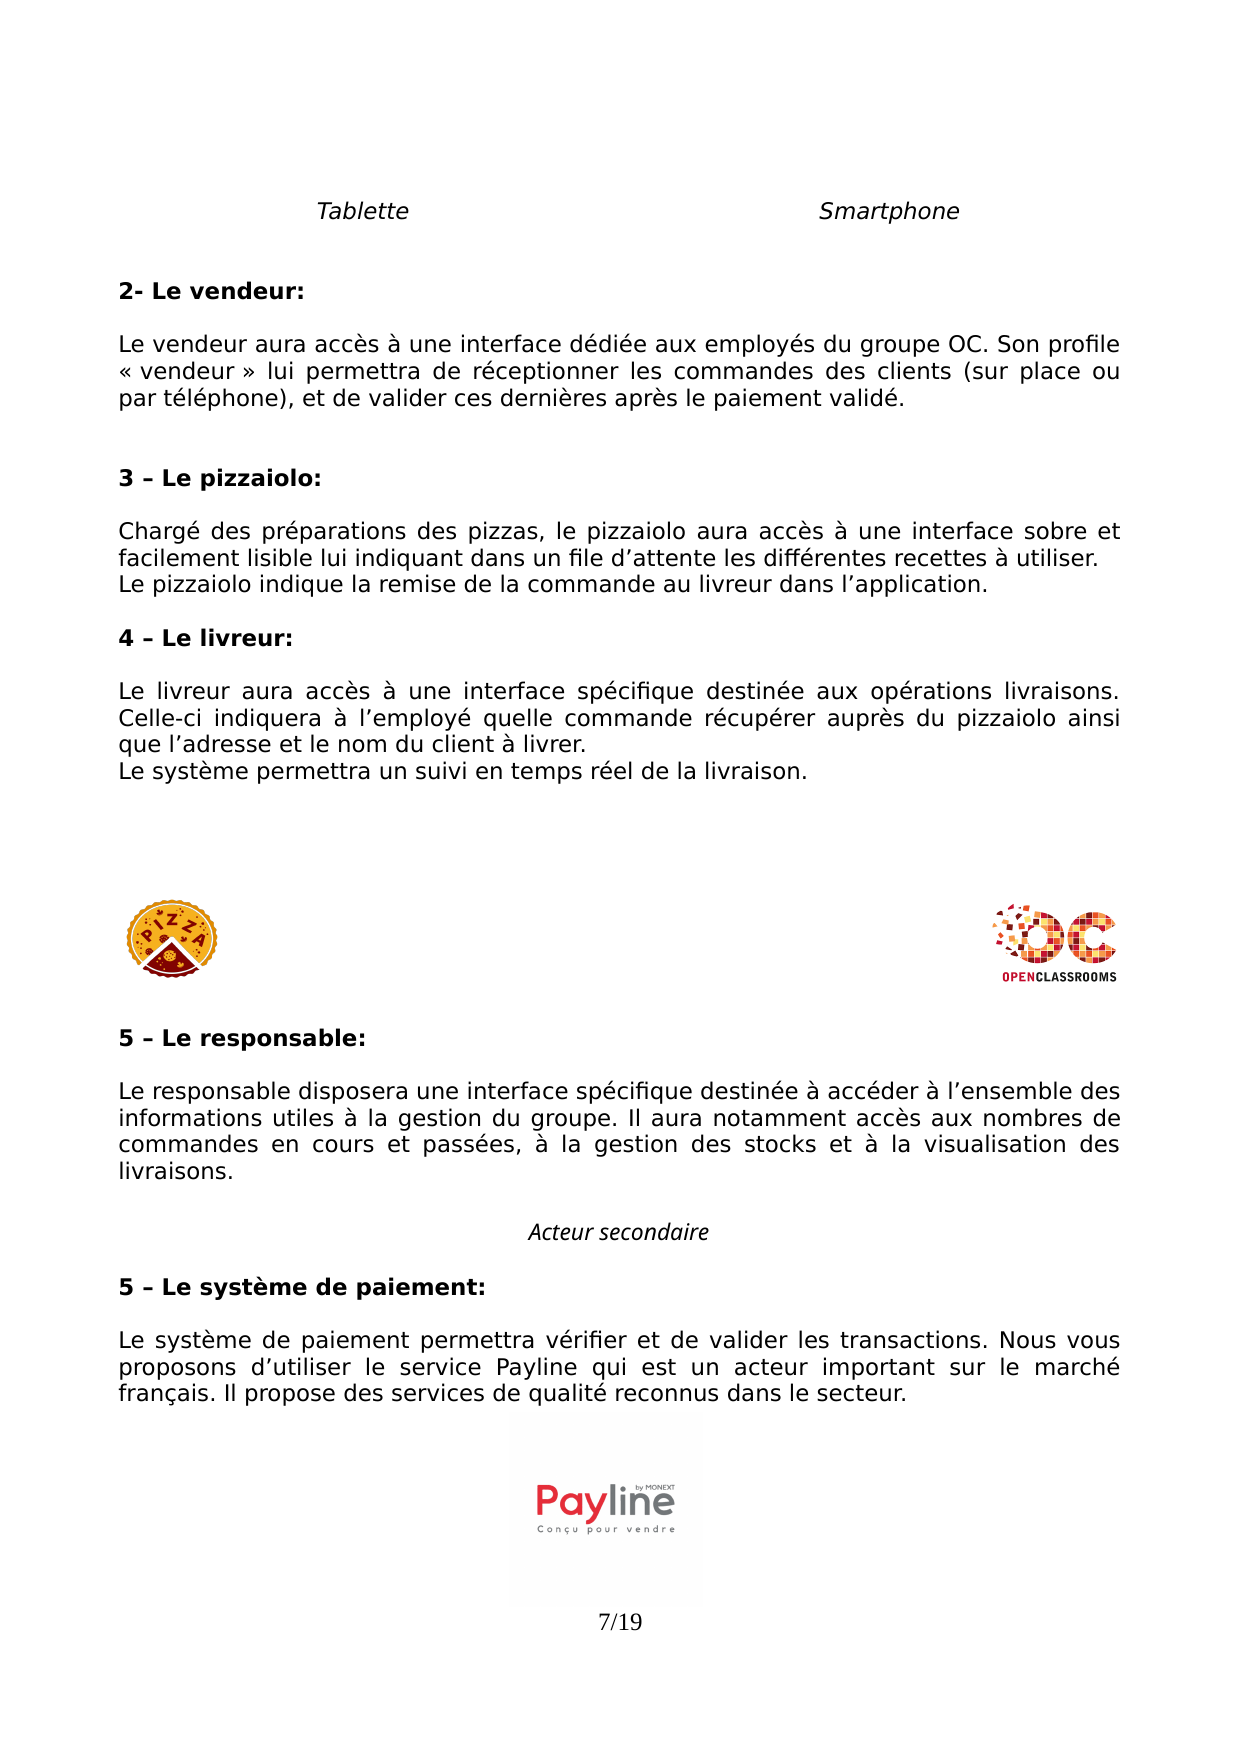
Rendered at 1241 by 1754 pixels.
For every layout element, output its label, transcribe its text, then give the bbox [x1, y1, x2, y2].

text Le système de paiement permettra vérifier et de valider les transactions. Nous vous proposons d’utiliser le service Payline qui est un acteur important sur le marché français. Il propose des services de qualité reconnus dans le secteur. [118, 1327, 1122, 1407]
text Le livreur aura accès à une interface spécifique destinée aux opérations livraisons. Celle-ci indiquera à l’employé quelle commande récupérer auprès du pizzaiolo ainsi que l’adresse et le nom du client à livrer. [118, 678, 1122, 758]
text 5 – Le responsable: [118, 1025, 1122, 1051]
picture [987, 895, 1121, 990]
picture [508, 1412, 704, 1607]
text Chargé des préparations des pizzas, le pizzaiolo aura accès à une interface sobre et facilement lisible lui indiquant dans un file d’attente les différentes recettes à utiliser. [118, 518, 1122, 571]
text Le responsable disposera une interface spécifique destinée à accéder à l’ensemble des informations utiles à la gestion du groupe. Il aura notamment accès aux nombres de commandes en cours et passées, à la gestion des stocks et à la visualisation des livraisons. [118, 1078, 1122, 1185]
text Le vendeur aura accès à une interface dédiée aux employés du groupe OC. Son profile « vendeur » lui permettra de réceptionner les commandes des clients (sur place ou par téléphone), et de valider ces dernières après le paiement validé. [118, 331, 1122, 411]
picture [117, 891, 227, 986]
text Acteur secondaire [118, 1216, 1122, 1247]
text 4 – Le livreur: [118, 625, 1122, 651]
text Le système permettra un suivi en temps réel de la livraison. [118, 758, 1122, 785]
text 3 – Le pizzaiolo: [118, 465, 1122, 491]
text 5 – Le système de paiement: [118, 1274, 1122, 1301]
text Le pizzaiolo indique la remise de la commande au livreur dans l’application. [118, 571, 1122, 598]
text Tablette Smartphone [118, 198, 1122, 225]
text 2- Le vendeur: [118, 278, 1122, 305]
